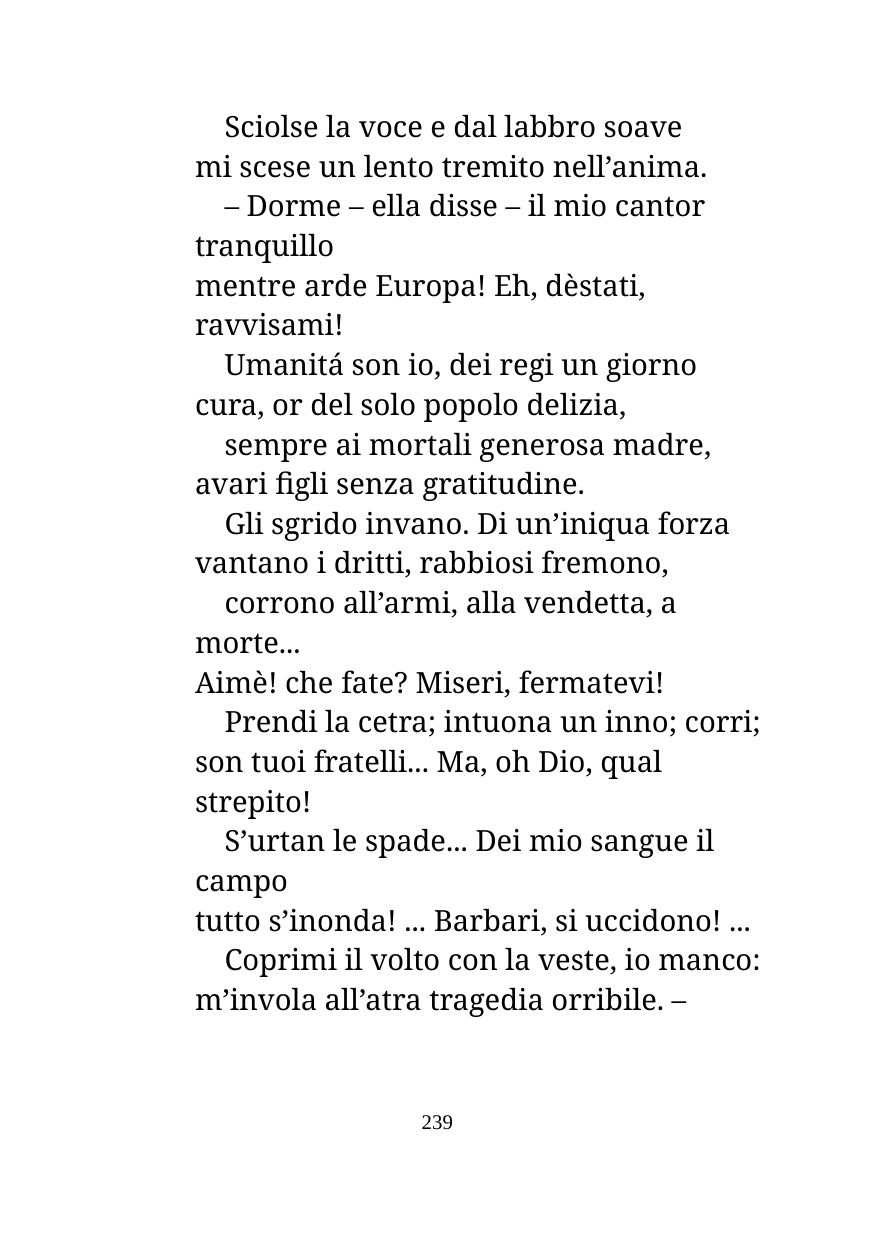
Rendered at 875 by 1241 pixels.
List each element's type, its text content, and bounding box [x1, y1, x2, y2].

text sempre ai mortali generosa madre, avari figli senza gratitudine. [195, 424, 768, 503]
text Gli sgrido invano. Di un’iniqua forza vantano i dritti, rabbiosi fremono, [195, 503, 768, 582]
text – Dorme – ella disse – il mio cantor tranquillo mentre arde Europa! Eh, dèstati, ravvisami! [195, 186, 768, 344]
text Sciolse la voce e dal labbro soave mi scese un lento tremito nell’anima. [195, 106, 768, 186]
text corrono all’armi, alla vendetta, a morte... Aimè! che fate? Miseri, fermatevi! [195, 582, 768, 702]
text S’urtan le spade... Dei mio sangue il campo tutto s’inonda! ... Barbari, si uccidono! ... [195, 821, 768, 940]
text Prendi la cetra; intuona un inno; corri; son tuoi fratelli... Ma, oh Dio, qual strepito! [195, 702, 768, 821]
text Coprimi il volto con la veste, io manco: m’invola all’atra tragedia orribile. – [195, 940, 768, 1019]
text Umanitá son io, dei regi un giorno cura, or del solo popolo delizia, [195, 344, 768, 424]
